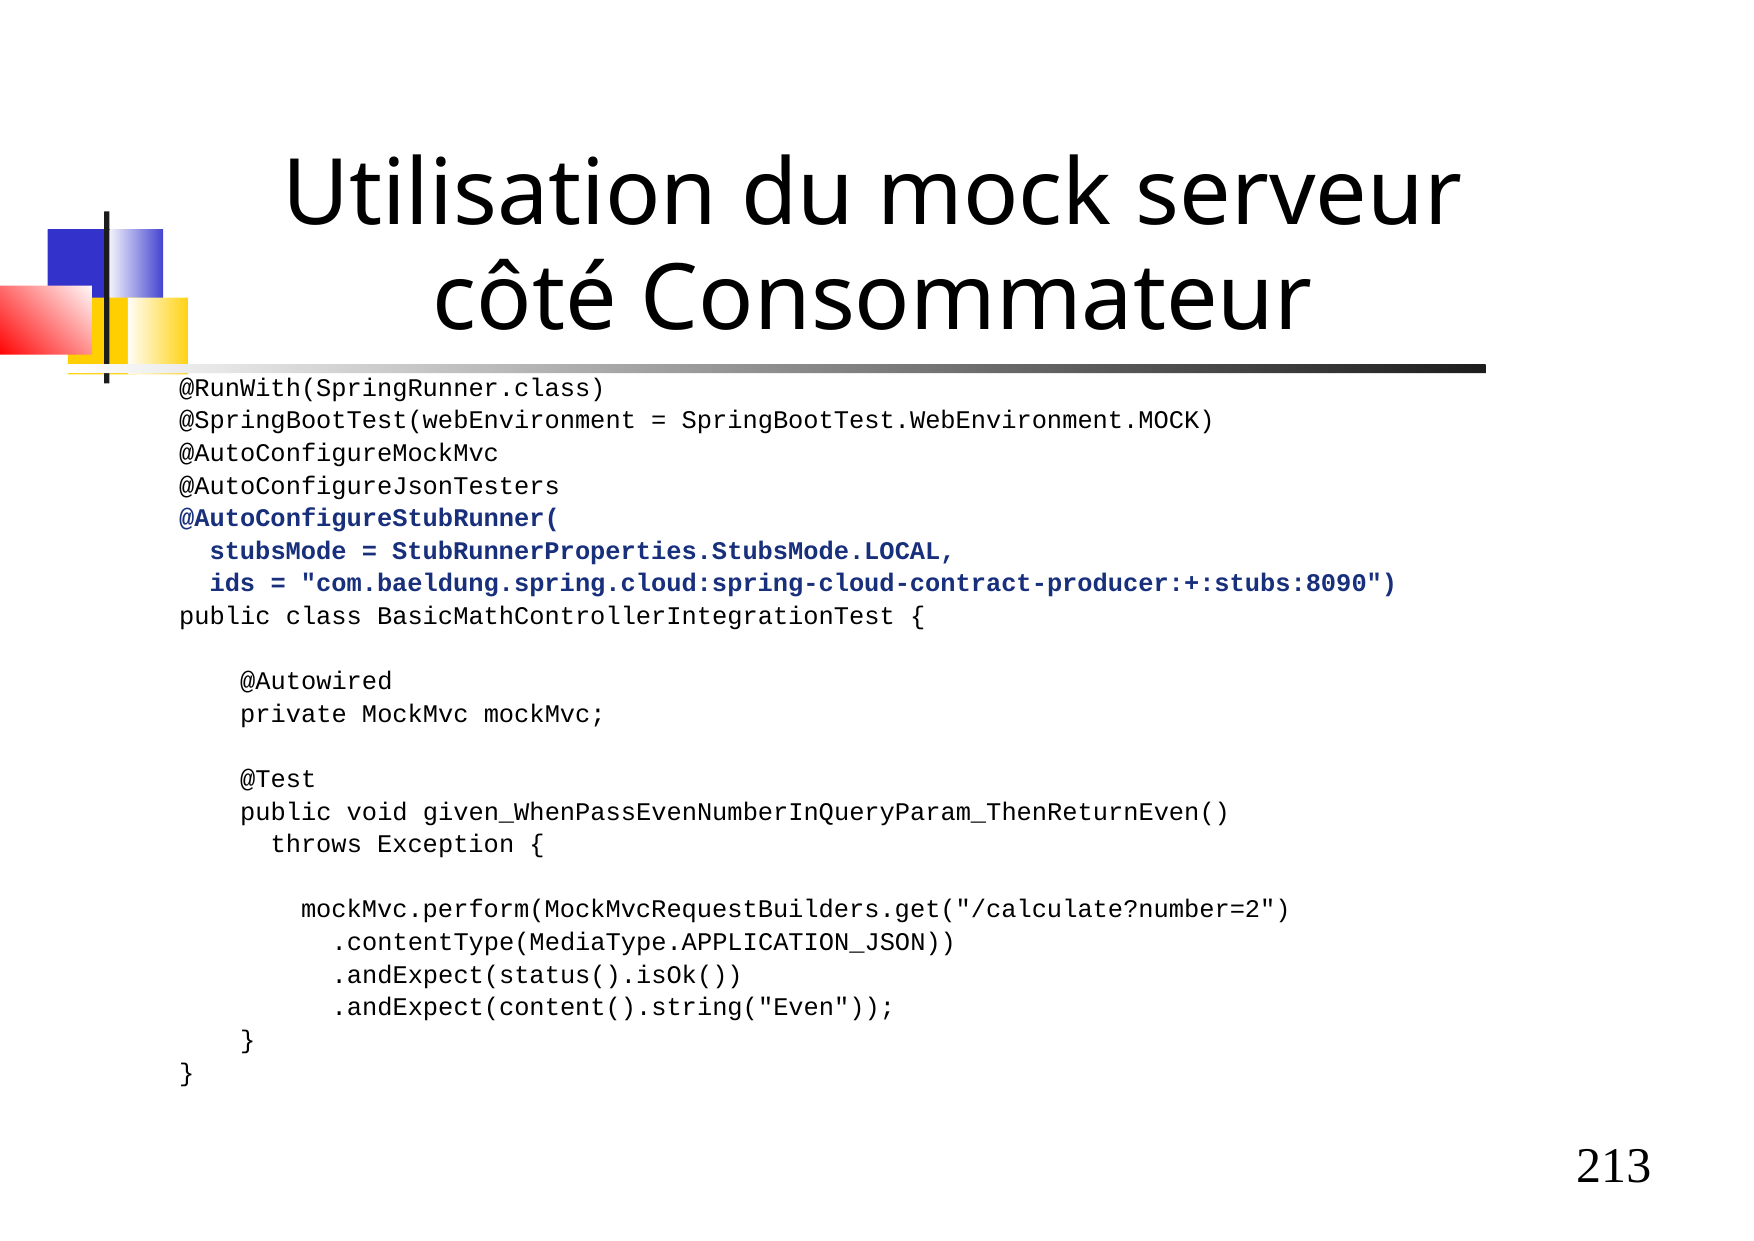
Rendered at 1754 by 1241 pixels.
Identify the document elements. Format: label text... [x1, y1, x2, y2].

list @RunWith(SpringRunner.class) @SpringBootTest(webEnvironment = SpringBootTest.WebEnvironment.MOCK) @AutoConfigureMockMvc @AutoConfigureJsonTesters @AutoConfigureStubRunner( stubsMode = StubRunnerProperties.StubsMode.LOCAL, ids = "com.baeldung.spring.cloud:spring-cloud-contract-producer:+:stubs:8090") public class BasicMathControllerIntegrationTest { @Autowired private MockMvc mockMvc; @Test public void given_WhenPassEvenNumberInQueryParam_ThenReturnEven() throws Exception { mockMvc.perform(MockMvcRequestBuilders.get("/calculate?number=2") .contentType(MediaType.APPLICATION_JSON)) .andExpect(status().isOk()) .andExpect(content().string("Even")); } } [179, 371, 1567, 1091]
title Utilisation du mock serveur côté Consommateur [179, 139, 1567, 351]
